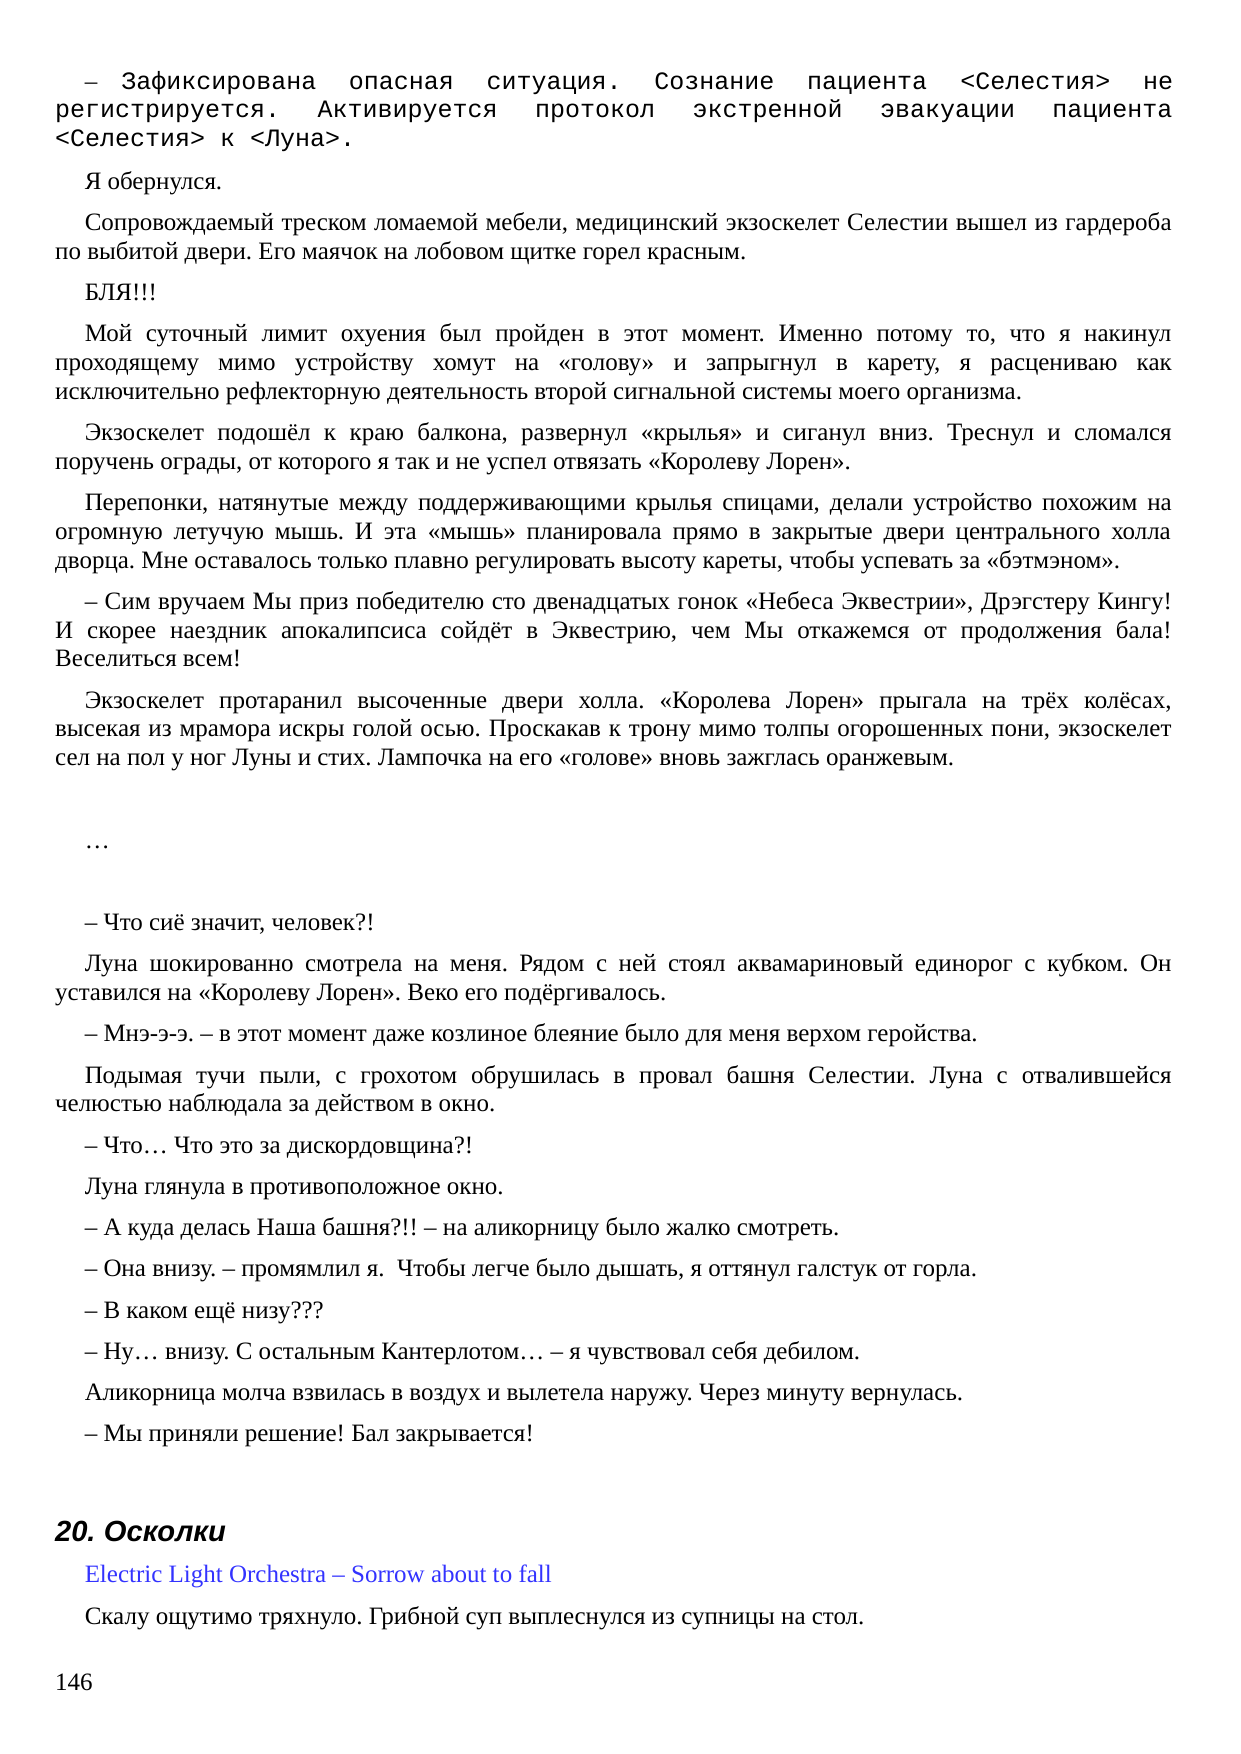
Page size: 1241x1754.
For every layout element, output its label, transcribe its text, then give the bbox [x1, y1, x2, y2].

text Подымая тучи пыли, с грохотом обрушилась в провал башня Селестии. Луна с отвалившейся челюстью наблюдала за действом в окно. [55, 1060, 1173, 1117]
subtitle 20. Осколки [55, 1513, 1173, 1547]
text – А куда делась Наша башня?!! – на аликорницу было жалко смотреть. [55, 1212, 1173, 1241]
text – Мнэ-э-э. – в этот момент даже козлиное блеяние было для меня верхом геройства. [55, 1018, 1173, 1047]
text Перепонки, натянутые между поддерживающими крылья спицами, делали устройство похожим на огромную летучую мышь. И эта «мышь» планировала прямо в закрытые двери центрального холла дворца. Мне оставалось только плавно регулировать высоту кареты, чтобы успевать за «бэтмэном». [55, 487, 1173, 573]
text БЛЯ!!! [55, 277, 1173, 306]
text Экзоскелет протаранил высоченные двери холла. «Королева Лорен» прыгала на трёх колёсах, высекая из мрамора искры голой осью. Проскакав к трону мимо толпы огорошенных пони, экзоскелет сел на пол у ног Луны и стих. Лампочка на его «голове» вновь зажглась оранжевым. [55, 685, 1173, 771]
text Сопровождаемый треском ломаемой мебели, медицинский экзоскелет Селестии вышел из гардероба по выбитой двери. Его маячок на лобовом щитке горел красным. [55, 207, 1173, 265]
text Electric Light Orchestra – Sorrow about to fall [55, 1559, 1173, 1588]
text Луна глянула в противоположное окно. [55, 1171, 1173, 1200]
text – Сим вручаем Мы приз победителю сто двенадцатых гонок «Небеса Эквестрии», Дрэгстеру Кингу! И скорее наездник апокалипсиса сойдёт в Эквестрию, чем Мы откажемся от продолжения бала! Веселиться всем! [55, 586, 1173, 672]
text Экзоскелет подошёл к краю балкона, развернул «крылья» и сиганул вниз. Треснул и сломался поручень ограды, от которого я так и не успел отвязать «Королеву Лорен». [55, 417, 1173, 475]
text Скалу ощутимо тряхнуло. Грибной суп выплеснулся из супницы на стол. [55, 1601, 1173, 1629]
text – Что… Что это за дискордовщина?! [55, 1130, 1173, 1158]
text Мой суточный лимит охуения был пройден в этот момент. Именно потому то, что я накинул проходящему мимо устройству хомут на «голову» и запрыгнул в карету, я расцениваю как исключительно рефлекторную деятельность второй сигнальной системы моего организма. [55, 318, 1173, 405]
text – Что сиё значит, человек?! [55, 907, 1173, 936]
text Аликорница молча взвилась в воздух и вылетела наружу. Через минуту вернулась. [55, 1377, 1173, 1406]
text … [55, 825, 1173, 853]
text – Зафиксирована опасная ситуация. Сознание пациента <Селестия> не регистрируется. Активируется протокол экстренной эвакуации пациента <Селестия> к <Луна>. [55, 66, 1173, 153]
text – Она внизу. – промямлил я. Чтобы легче было дышать, я оттянул галстук от горла. [55, 1253, 1173, 1282]
text – Ну… внизу. С остальным Кантерлотом… – я чувствовал себя дебилом. [55, 1336, 1173, 1365]
text – Мы приняли решение! Бал закрывается! [55, 1418, 1173, 1447]
text Луна шокированно смотрела на меня. Рядом с ней стоял аквамариновый единорог с кубком. Он уставился на «Королеву Лорен». Веко его подёргивалось. [55, 948, 1173, 1006]
text – В каком ещё низу??? [55, 1295, 1173, 1323]
text Я обернулся. [55, 166, 1173, 195]
